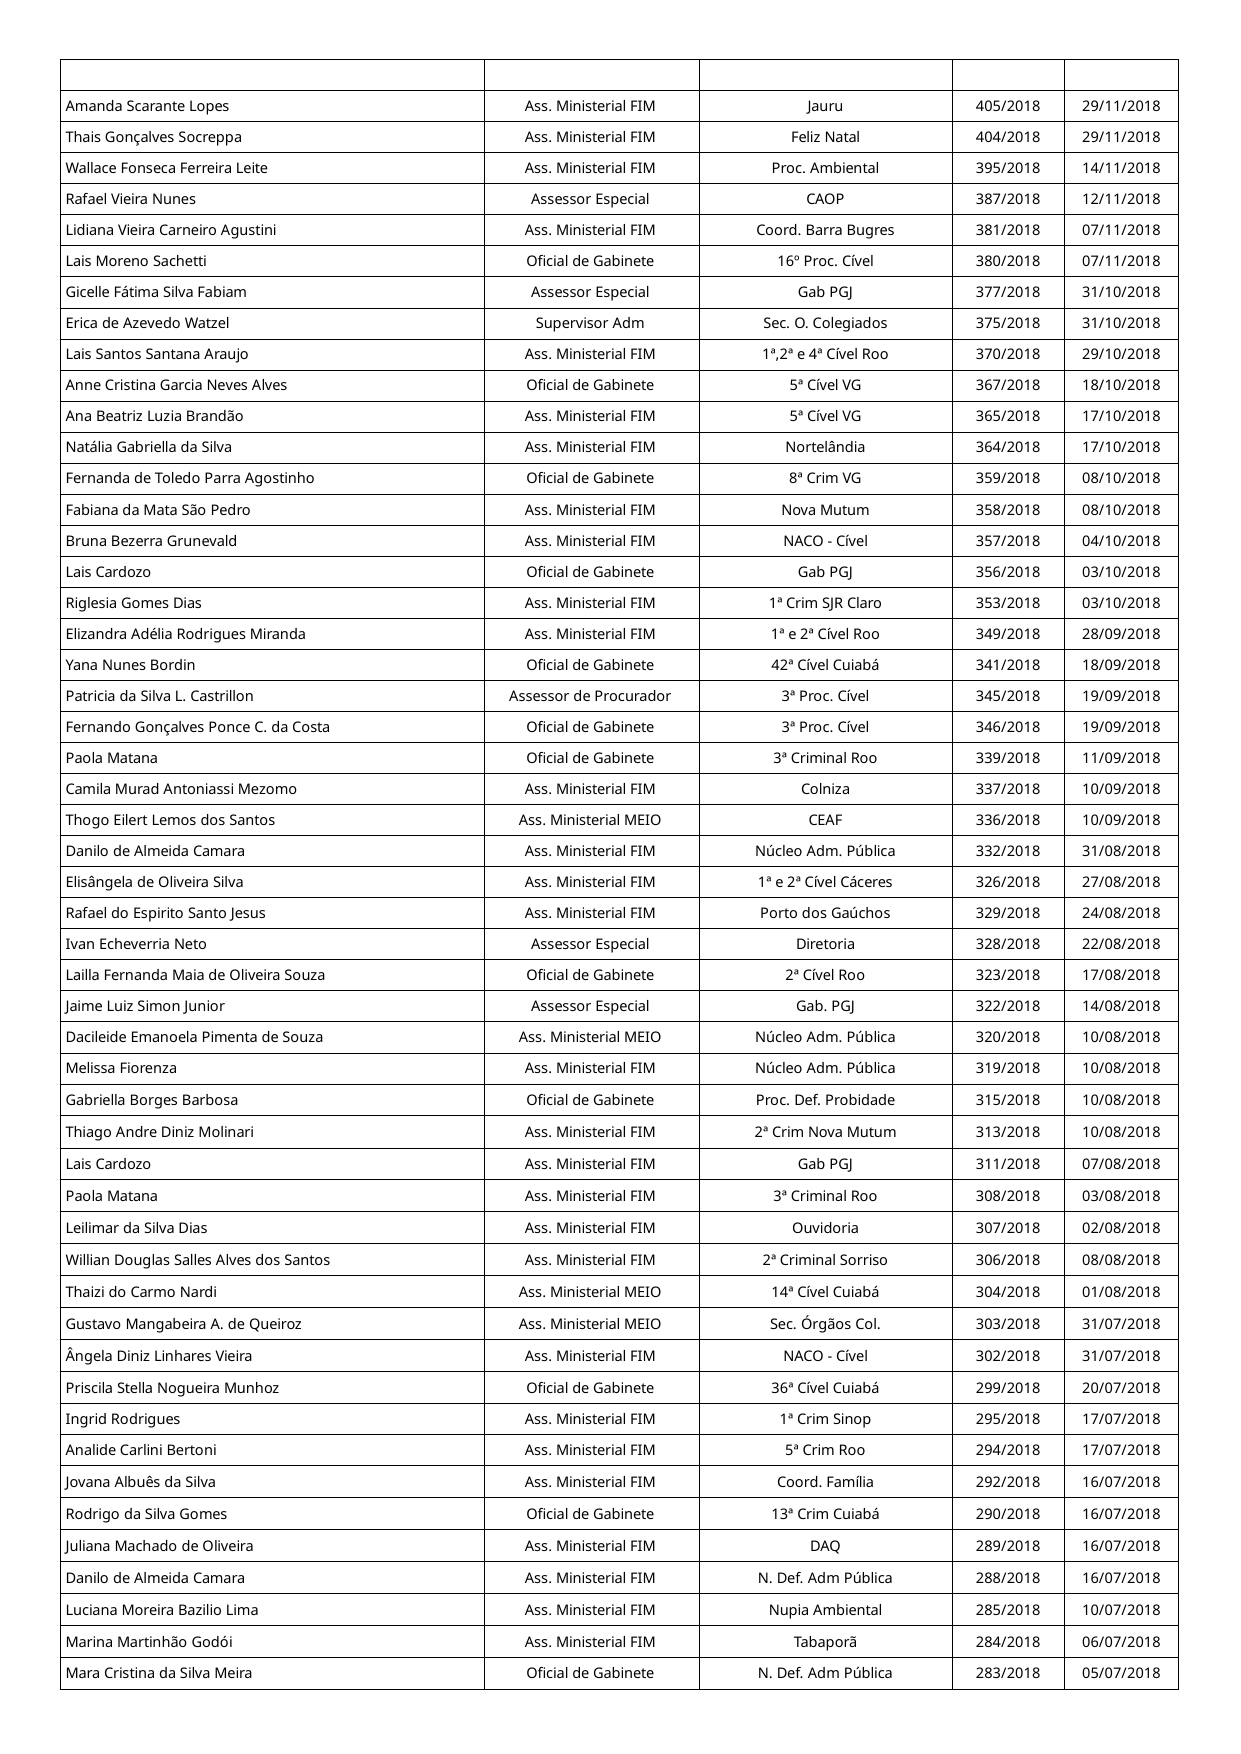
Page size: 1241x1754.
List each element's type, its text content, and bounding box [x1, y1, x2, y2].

table_cell Lailla Fernanda Maia de Oliveira Souza [61, 960, 484, 990]
table_cell Oficial de Gabinete [485, 246, 699, 276]
table_cell 375/2018 [953, 309, 1064, 338]
table_cell 304/2018 [953, 1276, 1064, 1307]
table_cell 11/09/2018 [1065, 743, 1178, 773]
table_cell 377/2018 [953, 277, 1064, 307]
table_cell 28/09/2018 [1065, 619, 1178, 649]
table_cell 1ª,2ª e 4ª Cível Roo [700, 340, 952, 369]
table_cell 31/07/2018 [1065, 1308, 1178, 1339]
table_cell 336/2018 [953, 805, 1064, 835]
table_cell NACO - Cível [700, 1340, 952, 1371]
table_cell 10/08/2018 [1065, 1054, 1178, 1083]
table_cell 16/07/2018 [1065, 1498, 1178, 1529]
table_cell 387/2018 [953, 184, 1064, 214]
table_cell Fernanda de Toledo Parra Agostinho [61, 464, 484, 494]
table_cell 323/2018 [953, 960, 1064, 990]
table_cell Coord. Barra Bugres [700, 215, 952, 245]
table_cell 1ª Crim Sinop [700, 1404, 952, 1434]
table_cell 288/2018 [953, 1562, 1064, 1593]
table_cell Coord. Família [700, 1466, 952, 1497]
table_cell 353/2018 [953, 588, 1064, 618]
table_cell Melissa Fiorenza [61, 1054, 484, 1083]
table_cell Assessor de Procurador [485, 681, 699, 711]
table_cell 03/10/2018 [1065, 588, 1178, 618]
table_cell 326/2018 [953, 867, 1064, 897]
table_cell Erica de Azevedo Watzel [61, 309, 484, 338]
table_cell Ângela Diniz Linhares Vieira [61, 1340, 484, 1371]
table_cell 06/07/2018 [1065, 1626, 1178, 1657]
table_cell Gustavo Mangabeira A. de Queiroz [61, 1308, 484, 1339]
table_cell 5ª Cível VG [700, 402, 952, 432]
table_cell Natália Gabriella da Silva [61, 433, 484, 463]
table_cell 08/10/2018 [1065, 495, 1178, 525]
table_cell Tabaporã [700, 1626, 952, 1657]
table_cell Thaizi do Carmo Nardi [61, 1276, 484, 1307]
table_cell 22/08/2018 [1065, 929, 1178, 959]
table_cell 302/2018 [953, 1340, 1064, 1371]
table_cell 10/09/2018 [1065, 774, 1178, 804]
table_cell Riglesia Gomes Dias [61, 588, 484, 618]
table_cell 10/08/2018 [1065, 1022, 1178, 1052]
table_cell 03/10/2018 [1065, 557, 1178, 587]
table_cell 31/08/2018 [1065, 836, 1178, 866]
table_cell Ass. Ministerial FIM [485, 898, 699, 928]
table_cell 284/2018 [953, 1626, 1064, 1657]
table_cell Wallace Fonseca Ferreira Leite [61, 153, 484, 183]
table_cell Lais Moreno Sachetti [61, 246, 484, 276]
table_cell 31/07/2018 [1065, 1340, 1178, 1371]
table_header [1065, 60, 1178, 90]
table_cell Lais Cardozo [61, 557, 484, 587]
table_cell 17/10/2018 [1065, 433, 1178, 463]
table_cell Paola Matana [61, 743, 484, 773]
table_cell 16º Proc. Cível [700, 246, 952, 276]
table_cell Juliana Machado de Oliveira [61, 1530, 484, 1561]
table_cell 306/2018 [953, 1244, 1064, 1275]
table_cell 5ª Crim Roo [700, 1435, 952, 1465]
table_cell 3ª Criminal Roo [700, 1180, 952, 1211]
table_cell 19/09/2018 [1065, 712, 1178, 742]
table_cell Ass. Ministerial FIM [485, 1562, 699, 1593]
table_cell 29/10/2018 [1065, 340, 1178, 369]
table_cell Gabriella Borges Barbosa [61, 1085, 484, 1115]
table_cell 3ª Proc. Cível [700, 681, 952, 711]
table_cell 307/2018 [953, 1212, 1064, 1243]
table_cell 289/2018 [953, 1530, 1064, 1561]
table_cell Yana Nunes Bordin [61, 650, 484, 680]
table_cell 19/09/2018 [1065, 681, 1178, 711]
table_cell 339/2018 [953, 743, 1064, 773]
table_cell 36ª Cível Cuiabá [700, 1372, 952, 1403]
table_cell 5ª Cível VG [700, 371, 952, 401]
table_cell 328/2018 [953, 929, 1064, 959]
table_cell 05/07/2018 [1065, 1658, 1178, 1689]
table_cell Ass. Ministerial FIM [485, 495, 699, 525]
table_cell 1ª e 2ª Cível Cáceres [700, 867, 952, 897]
table_cell Oficial de Gabinete [485, 557, 699, 587]
table_header [700, 60, 952, 90]
table_cell Rodrigo da Silva Gomes [61, 1498, 484, 1529]
table_cell Assessor Especial [485, 991, 699, 1021]
table_cell 16/07/2018 [1065, 1562, 1178, 1593]
table_cell 14/08/2018 [1065, 991, 1178, 1021]
table_cell Ass. Ministerial MEIO [485, 1276, 699, 1307]
table_cell Proc. Def. Probidade [700, 1085, 952, 1115]
table_cell 404/2018 [953, 122, 1064, 152]
table_cell 311/2018 [953, 1149, 1064, 1179]
table_cell 322/2018 [953, 991, 1064, 1021]
table_cell Dacileide Emanoela Pimenta de Souza [61, 1022, 484, 1052]
table_cell 12/11/2018 [1065, 184, 1178, 214]
table_cell Ana Beatriz Luzia Brandão [61, 402, 484, 432]
table_cell Nova Mutum [700, 495, 952, 525]
table_cell Ass. Ministerial FIM [485, 1340, 699, 1371]
table_cell Thogo Eilert Lemos dos Santos [61, 805, 484, 835]
table_cell 290/2018 [953, 1498, 1064, 1529]
table_cell Ass. Ministerial FIM [485, 619, 699, 649]
table_cell Ass. Ministerial FIM [485, 1530, 699, 1561]
table_cell Amanda Scarante Lopes [61, 91, 484, 121]
table_cell Ass. Ministerial FIM [485, 526, 699, 556]
table_cell Rafael Vieira Nunes [61, 184, 484, 214]
table_cell 370/2018 [953, 340, 1064, 369]
table_header [485, 60, 699, 90]
table_cell 07/11/2018 [1065, 215, 1178, 245]
table_cell 313/2018 [953, 1116, 1064, 1147]
table_cell 320/2018 [953, 1022, 1064, 1052]
table_cell 294/2018 [953, 1435, 1064, 1465]
table_cell 16/07/2018 [1065, 1530, 1178, 1561]
table_cell Oficial de Gabinete [485, 743, 699, 773]
table_cell 308/2018 [953, 1180, 1064, 1211]
table_cell 07/08/2018 [1065, 1149, 1178, 1179]
table_cell Ass. Ministerial FIM [485, 1466, 699, 1497]
table_cell Ass. Ministerial FIM [485, 433, 699, 463]
table_cell Elizandra Adélia Rodrigues Miranda [61, 619, 484, 649]
table_cell Danilo de Almeida Camara [61, 836, 484, 866]
table_cell Ass. Ministerial MEIO [485, 805, 699, 835]
table_cell Ass. Ministerial FIM [485, 1054, 699, 1083]
table_cell Fernando Gonçalves Ponce C. da Costa [61, 712, 484, 742]
table_cell 405/2018 [953, 91, 1064, 121]
table_cell Assessor Especial [485, 184, 699, 214]
table_cell Anne Cristina Garcia Neves Alves [61, 371, 484, 401]
table_cell 04/10/2018 [1065, 526, 1178, 556]
table_cell 03/08/2018 [1065, 1180, 1178, 1211]
table_cell Ass. Ministerial FIM [485, 1149, 699, 1179]
table_cell 285/2018 [953, 1594, 1064, 1625]
table_cell Jaime Luiz Simon Junior [61, 991, 484, 1021]
table_cell Ass. Ministerial FIM [485, 153, 699, 183]
table_header [61, 60, 484, 90]
table_cell 31/10/2018 [1065, 277, 1178, 307]
table_cell 08/10/2018 [1065, 464, 1178, 494]
table_cell Ass. Ministerial FIM [485, 588, 699, 618]
table_cell 16/07/2018 [1065, 1466, 1178, 1497]
table_cell Ass. Ministerial FIM [485, 836, 699, 866]
table_cell Ass. Ministerial FIM [485, 1594, 699, 1625]
table_cell 346/2018 [953, 712, 1064, 742]
table_cell Gicelle Fátima Silva Fabiam [61, 277, 484, 307]
table_cell Sec. Órgãos Col. [700, 1308, 952, 1339]
table_cell 1ª Crim SJR Claro [700, 588, 952, 618]
table_cell NACO - Cível [700, 526, 952, 556]
table_cell Ass. Ministerial FIM [485, 402, 699, 432]
table_cell Sec. O. Colegiados [700, 309, 952, 338]
table_cell 29/11/2018 [1065, 122, 1178, 152]
table_cell Oficial de Gabinete [485, 1498, 699, 1529]
table_cell Ass. Ministerial FIM [485, 340, 699, 369]
table_cell 18/09/2018 [1065, 650, 1178, 680]
table_cell Ass. Ministerial FIM [485, 122, 699, 152]
table_cell 341/2018 [953, 650, 1064, 680]
table_cell Gab PGJ [700, 1149, 952, 1179]
table_cell Ass. Ministerial FIM [485, 1626, 699, 1657]
table_cell 303/2018 [953, 1308, 1064, 1339]
table_cell 319/2018 [953, 1054, 1064, 1083]
table_cell Porto dos Gaúchos [700, 898, 952, 928]
table_cell Mara Cristina da Silva Meira [61, 1658, 484, 1689]
table_cell 365/2018 [953, 402, 1064, 432]
table_cell Ass. Ministerial FIM [485, 1404, 699, 1434]
table_cell 18/10/2018 [1065, 371, 1178, 401]
table_cell N. Def. Adm Pública [700, 1658, 952, 1689]
table_cell Priscila Stella Nogueira Munhoz [61, 1372, 484, 1403]
table_cell Marina Martinhão Godói [61, 1626, 484, 1657]
table_cell 295/2018 [953, 1404, 1064, 1434]
table_cell Patricia da Silva L. Castrillon [61, 681, 484, 711]
table_cell 332/2018 [953, 836, 1064, 866]
table_cell Ass. Ministerial FIM [485, 1116, 699, 1147]
table_cell 2ª Crim Nova Mutum [700, 1116, 952, 1147]
table_cell 329/2018 [953, 898, 1064, 928]
table_cell Ass. Ministerial MEIO [485, 1022, 699, 1052]
table_header [953, 60, 1064, 90]
table_cell Camila Murad Antoniassi Mezomo [61, 774, 484, 804]
table_cell Oficial de Gabinete [485, 1372, 699, 1403]
table_cell Supervisor Adm [485, 309, 699, 338]
table_cell Nupia Ambiental [700, 1594, 952, 1625]
table_cell 292/2018 [953, 1466, 1064, 1497]
table_cell 02/08/2018 [1065, 1212, 1178, 1243]
table_cell Jovana Albuês da Silva [61, 1466, 484, 1497]
table_cell Ass. Ministerial MEIO [485, 1308, 699, 1339]
table_cell 24/08/2018 [1065, 898, 1178, 928]
table_cell Ass. Ministerial FIM [485, 1212, 699, 1243]
table_cell 3ª Criminal Roo [700, 743, 952, 773]
table_cell Paola Matana [61, 1180, 484, 1211]
table_cell 315/2018 [953, 1085, 1064, 1115]
table_cell 299/2018 [953, 1372, 1064, 1403]
table_cell Bruna Bezerra Grunevald [61, 526, 484, 556]
table_cell 20/07/2018 [1065, 1372, 1178, 1403]
table_cell Thais Gonçalves Socreppa [61, 122, 484, 152]
table_cell 337/2018 [953, 774, 1064, 804]
table_cell CAOP [700, 184, 952, 214]
table_cell Núcleo Adm. Pública [700, 1054, 952, 1083]
table_cell 07/11/2018 [1065, 246, 1178, 276]
table_cell Lais Cardozo [61, 1149, 484, 1179]
table_cell 1ª e 2ª Cível Roo [700, 619, 952, 649]
table_cell 395/2018 [953, 153, 1064, 183]
table_cell Assessor Especial [485, 277, 699, 307]
table_cell Rafael do Espirito Santo Jesus [61, 898, 484, 928]
table_cell Lais Santos Santana Araujo [61, 340, 484, 369]
table_cell 10/09/2018 [1065, 805, 1178, 835]
table_cell 10/08/2018 [1065, 1085, 1178, 1115]
table_cell Luciana Moreira Bazilio Lima [61, 1594, 484, 1625]
table_cell Colniza [700, 774, 952, 804]
table_cell Ingrid Rodrigues [61, 1404, 484, 1434]
table_cell 17/07/2018 [1065, 1435, 1178, 1465]
table_cell 42ª Cível Cuiabá [700, 650, 952, 680]
table_cell Oficial de Gabinete [485, 1658, 699, 1689]
table_cell 380/2018 [953, 246, 1064, 276]
table_cell 8ª Crim VG [700, 464, 952, 494]
table_cell 10/07/2018 [1065, 1594, 1178, 1625]
table_cell Oficial de Gabinete [485, 1085, 699, 1115]
table_cell Ass. Ministerial FIM [485, 774, 699, 804]
table_cell 357/2018 [953, 526, 1064, 556]
table_cell Danilo de Almeida Camara [61, 1562, 484, 1593]
table_cell 358/2018 [953, 495, 1064, 525]
table_cell Ass. Ministerial FIM [485, 215, 699, 245]
table_cell 01/08/2018 [1065, 1276, 1178, 1307]
table_cell Ass. Ministerial FIM [485, 1435, 699, 1465]
table_cell 2ª Cível Roo [700, 960, 952, 990]
table_cell Núcleo Adm. Pública [700, 1022, 952, 1052]
table_cell Oficial de Gabinete [485, 960, 699, 990]
table_cell 27/08/2018 [1065, 867, 1178, 897]
table_cell Ass. Ministerial FIM [485, 91, 699, 121]
table_cell Gab PGJ [700, 557, 952, 587]
table_cell Thiago Andre Diniz Molinari [61, 1116, 484, 1147]
table_cell 359/2018 [953, 464, 1064, 494]
table_cell Ass. Ministerial FIM [485, 1180, 699, 1211]
table_cell CEAF [700, 805, 952, 835]
table_cell 29/11/2018 [1065, 91, 1178, 121]
table_cell 367/2018 [953, 371, 1064, 401]
table_cell Nortelândia [700, 433, 952, 463]
table_cell Oficial de Gabinete [485, 650, 699, 680]
table_cell 17/08/2018 [1065, 960, 1178, 990]
table_cell Willian Douglas Salles Alves dos Santos [61, 1244, 484, 1275]
table_cell Elisângela de Oliveira Silva [61, 867, 484, 897]
table_cell Ivan Echeverria Neto [61, 929, 484, 959]
table_cell Lidiana Vieira Carneiro Agustini [61, 215, 484, 245]
table_cell Proc. Ambiental [700, 153, 952, 183]
table_cell Gab PGJ [700, 277, 952, 307]
table_cell DAQ [700, 1530, 952, 1561]
table_cell 356/2018 [953, 557, 1064, 587]
table_cell 364/2018 [953, 433, 1064, 463]
table_cell Oficial de Gabinete [485, 712, 699, 742]
table_cell 10/08/2018 [1065, 1116, 1178, 1147]
table_cell Oficial de Gabinete [485, 371, 699, 401]
table_cell Gab. PGJ [700, 991, 952, 1021]
table_cell 17/07/2018 [1065, 1404, 1178, 1434]
table_cell N. Def. Adm Pública [700, 1562, 952, 1593]
table_cell 13ª Crim Cuiabá [700, 1498, 952, 1529]
table_cell Diretoria [700, 929, 952, 959]
table_cell 08/08/2018 [1065, 1244, 1178, 1275]
table_cell Ouvidoria [700, 1212, 952, 1243]
table_cell 14/11/2018 [1065, 153, 1178, 183]
table_cell 349/2018 [953, 619, 1064, 649]
table_cell 14ª Cível Cuiabá [700, 1276, 952, 1307]
table_cell Leilimar da Silva Dias [61, 1212, 484, 1243]
table_cell Assessor Especial [485, 929, 699, 959]
table_cell Fabiana da Mata São Pedro [61, 495, 484, 525]
table_cell 2ª Criminal Sorriso [700, 1244, 952, 1275]
table_cell Ass. Ministerial FIM [485, 867, 699, 897]
table_cell Feliz Natal [700, 122, 952, 152]
table_cell Jauru [700, 91, 952, 121]
table_cell 381/2018 [953, 215, 1064, 245]
table_cell 17/10/2018 [1065, 402, 1178, 432]
table_cell 31/10/2018 [1065, 309, 1178, 338]
table_cell Analide Carlini Bertoni [61, 1435, 484, 1465]
table_cell 345/2018 [953, 681, 1064, 711]
table_cell 283/2018 [953, 1658, 1064, 1689]
table_cell 3ª Proc. Cível [700, 712, 952, 742]
table_cell Oficial de Gabinete [485, 464, 699, 494]
table_cell Ass. Ministerial FIM [485, 1244, 699, 1275]
table_cell Núcleo Adm. Pública [700, 836, 952, 866]
